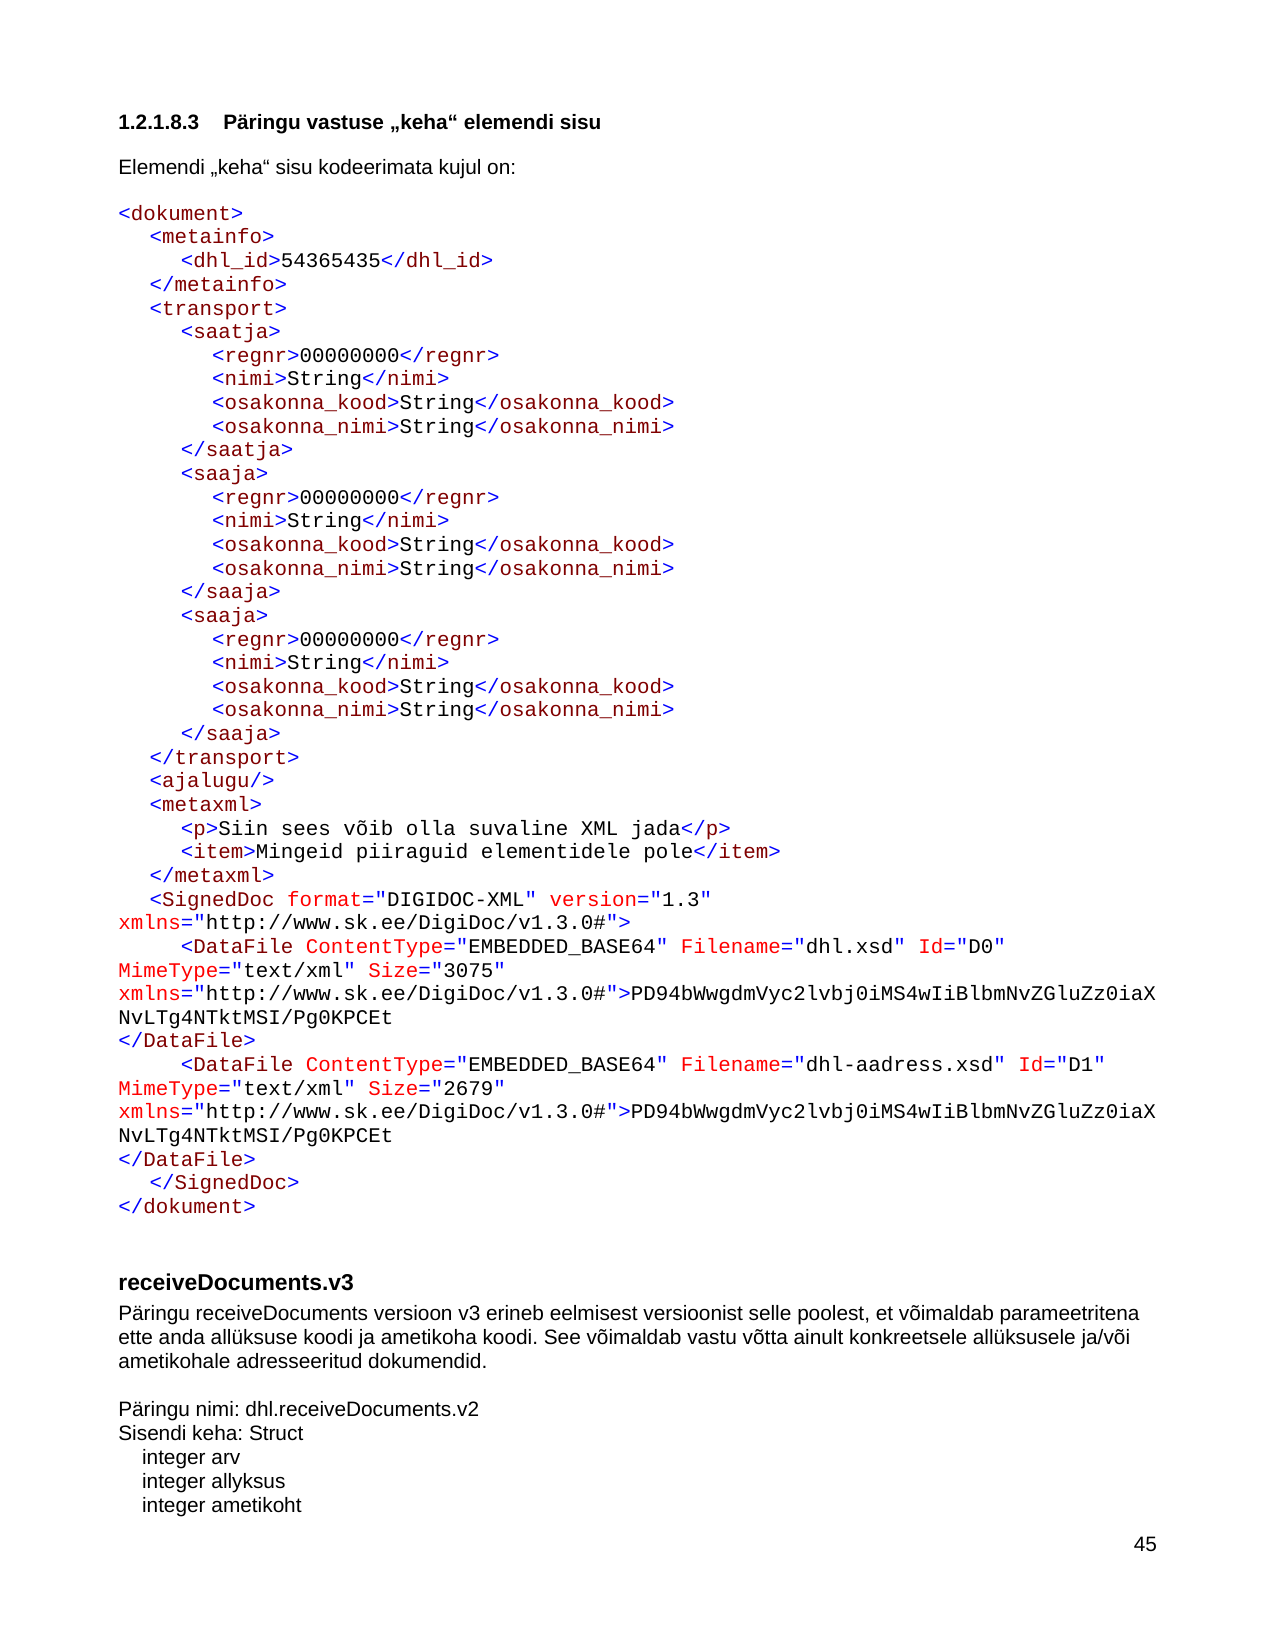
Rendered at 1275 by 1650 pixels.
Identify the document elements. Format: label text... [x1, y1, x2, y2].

text <regnr>00000000</regnr> [118, 487, 1157, 510]
text <transport> [118, 297, 1157, 321]
text integer arv [118, 1445, 1157, 1469]
text <osakonna_kood>String</osakonna_kood> [118, 534, 1157, 558]
text <metainfo> [118, 227, 1157, 250]
text integer ametikoht [118, 1493, 1157, 1517]
text <p>Siin sees võib olla suvaline XML jada</p> [118, 818, 1157, 841]
text </metaxml> [118, 865, 1157, 889]
text <saaja> [118, 605, 1157, 628]
subtitle Päringu vastuse „keha“ elemendi sisu [118, 110, 1157, 134]
text </transport> [118, 747, 1157, 770]
text Päringu receiveDocuments versioon v3 erineb eelmisest versioonist selle poolest, et võimaldab parameetritena ette anda allüksuse koodi ja ametikoha koodi. See võimaldab vastu võtta ainult konkreetsele allüksusele ja/või ametikohale adresseeritud dokumendid. [118, 1301, 1157, 1373]
text <osakonna_nimi>String</osakonna_nimi> [118, 558, 1157, 581]
text </saaja> [118, 581, 1157, 605]
text <regnr>00000000</regnr> [118, 345, 1157, 368]
text <dhl_id>54365435</dhl_id> [118, 250, 1157, 274]
text <osakonna_nimi>String</osakonna_nimi> [118, 699, 1157, 723]
text Päringu nimi: dhl.receiveDocuments.v2 [118, 1397, 1157, 1421]
text <DataFile ContentType="EMBEDDED_BASE64" Filename="dhl.xsd" Id="D0" MimeType="text/xml" Size="3075" xmlns="http://www.sk.ee/DigiDoc/v1.3.0#">PD94bWwgdmVyc2lvbj0iMS4wIiBlbmNvZGluZz0iaXNvLTg4NTktMSI/Pg0KPCEt [118, 936, 1157, 1031]
text <osakonna_kood>String</osakonna_kood> [118, 676, 1157, 699]
text Elemendi „keha“ sisu kodeerimata kujul on: [118, 155, 1157, 179]
text <nimi>String</nimi> [118, 510, 1157, 534]
text <osakonna_nimi>String</osakonna_nimi> [118, 416, 1157, 439]
text integer allyksus [118, 1469, 1157, 1493]
text <regnr>00000000</regnr> [118, 628, 1157, 652]
text </DataFile> [118, 1031, 1157, 1054]
text </metainfo> [118, 274, 1157, 297]
text </saatja> [118, 439, 1157, 463]
text <nimi>String</nimi> [118, 652, 1157, 676]
text <metaxml> [118, 794, 1157, 818]
text <saaja> [118, 463, 1157, 487]
text <ajalugu/> [118, 770, 1157, 794]
text <dokument> [118, 203, 1157, 227]
text </DataFile> [118, 1149, 1157, 1172]
text Sisendi keha: Struct [118, 1421, 1157, 1445]
text </saaja> [118, 723, 1157, 747]
text <saatja> [118, 321, 1157, 345]
text <osakonna_kood>String</osakonna_kood> [118, 392, 1157, 416]
text <nimi>String</nimi> [118, 368, 1157, 392]
text <SignedDoc format="DIGIDOC-XML" version="1.3" xmlns="http://www.sk.ee/DigiDoc/v1.3.0#"> [118, 889, 1157, 936]
subtitle receiveDocuments.v3 [118, 1269, 1157, 1295]
text <item>Mingeid piiraguid elementidele pole</item> [118, 841, 1157, 865]
text </SignedDoc> [118, 1172, 1157, 1196]
text </dokument> [118, 1196, 1157, 1220]
text <DataFile ContentType="EMBEDDED_BASE64" Filename="dhl-aadress.xsd" Id="D1" MimeType="text/xml" Size="2679" xmlns="http://www.sk.ee/DigiDoc/v1.3.0#">PD94bWwgdmVyc2lvbj0iMS4wIiBlbmNvZGluZz0iaXNvLTg4NTktMSI/Pg0KPCEt [118, 1054, 1157, 1149]
